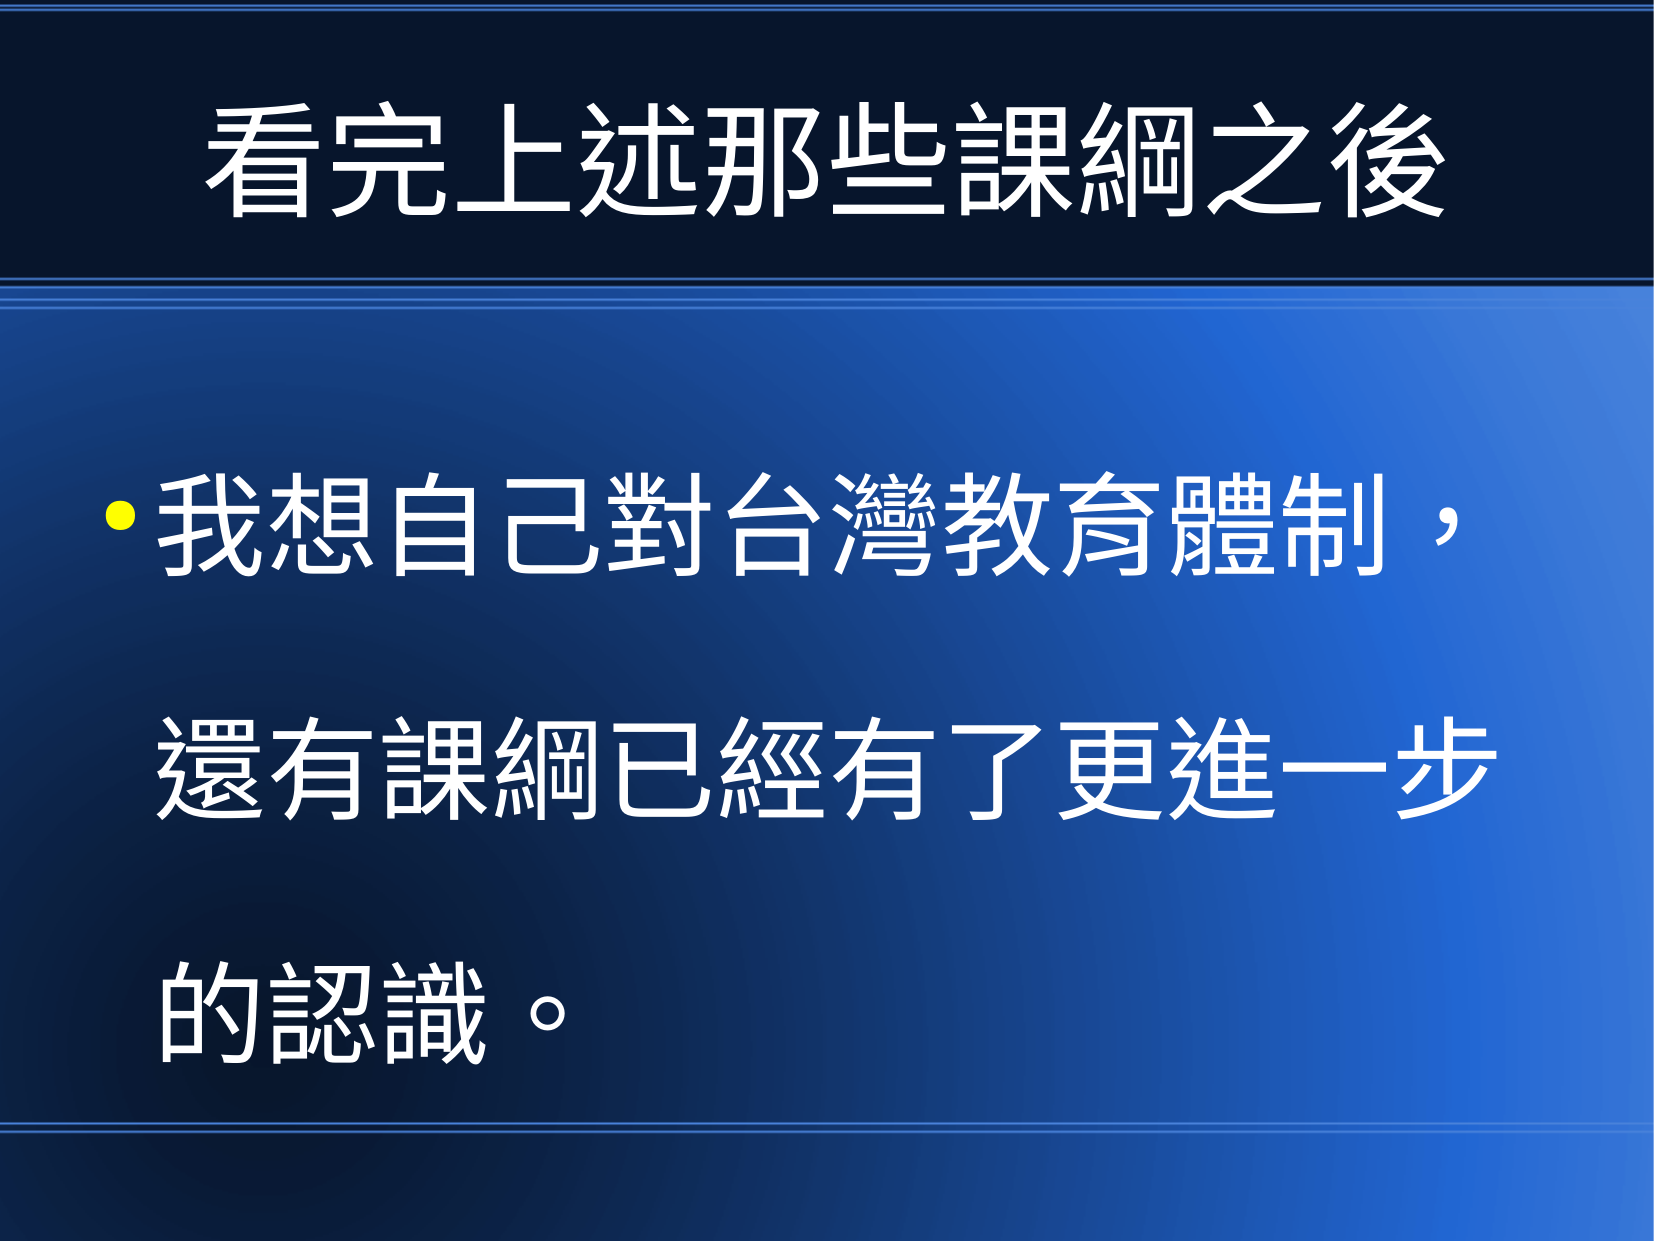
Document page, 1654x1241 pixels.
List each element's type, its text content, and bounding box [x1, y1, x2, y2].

title 看完上述那些課綱之後 [82, 49, 1571, 257]
picture [0, 0, 1654, 1241]
list 我想自己對台灣教育體制，還有課綱已經有了更進一步的認識。 [82, 355, 1571, 1241]
